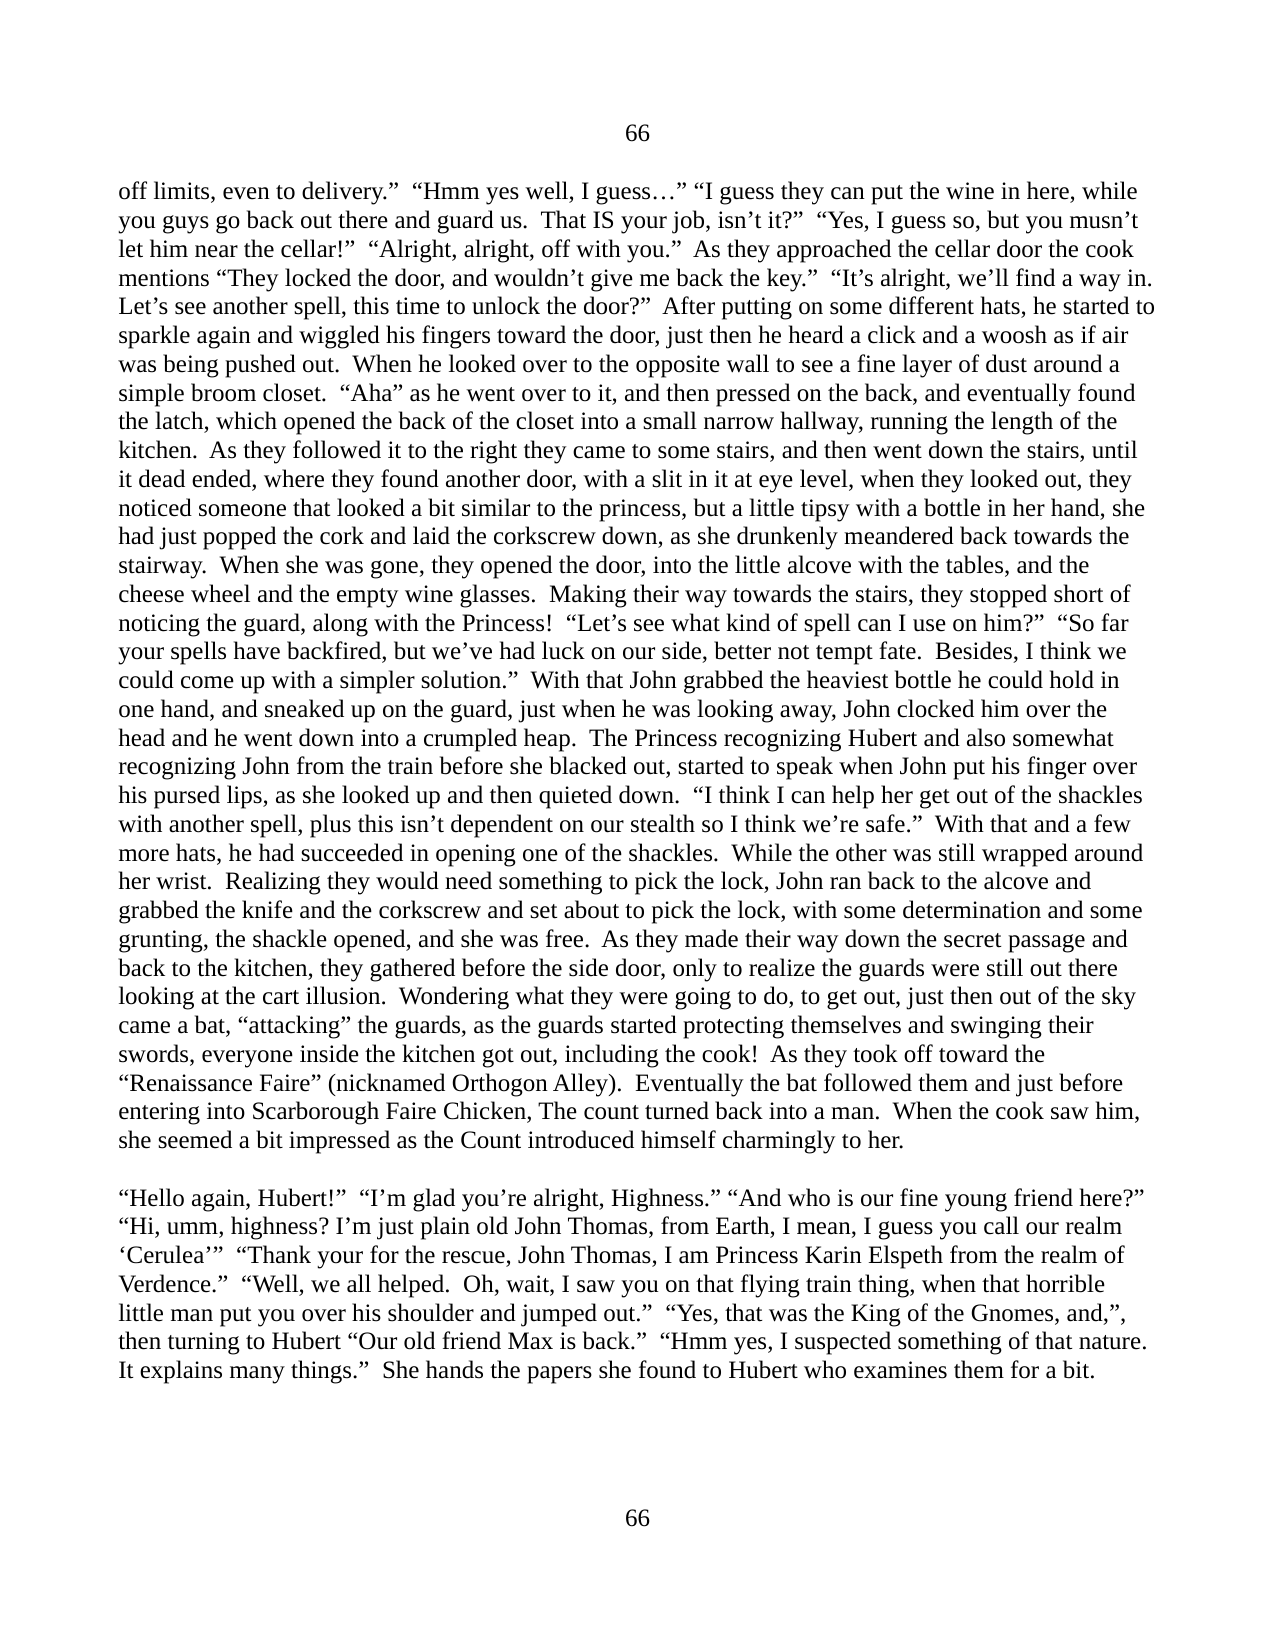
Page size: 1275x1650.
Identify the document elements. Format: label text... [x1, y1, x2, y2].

text off limits, even to delivery.” “Hmm yes well, I guess…” “I guess they can put the wine in here, while you guys go back out there and guard us. That IS your job, isn’t it?” “Yes, I guess so, but you musn’t let him near the cellar!” “Alright, alright, off with you.” As they approached the cellar door the cook mentions “They locked the door, and wouldn’t give me back the key.” “It’s alright, we’ll find a way in. Let’s see another spell, this time to unlock the door?” After putting on some different hats, he started to sparkle again and wiggled his fingers toward the door, just then he heard a click and a woosh as if air was being pushed out. When he looked over to the opposite wall to see a fine layer of dust around a simple broom closet. “Aha” as he went over to it, and then pressed on the back, and eventually found the latch, which opened the back of the closet into a small narrow hallway, running the length of the kitchen. As they followed it to the right they came to some stairs, and then went down the stairs, until it dead ended, where they found another door, with a slit in it at eye level, when they looked out, they noticed someone that looked a bit similar to the princess, but a little tipsy with a bottle in her hand, she had just popped the cork and laid the corkscrew down, as she drunkenly meandered back towards the stairway. When she was gone, they opened the door, into the little alcove with the tables, and the cheese wheel and the empty wine glasses. Making their way towards the stairs, they stopped short of noticing the guard, along with the Princess! “Let’s see what kind of spell can I use on him?” “So far your spells have backfired, but we’ve had luck on our side, better not tempt fate. Besides, I think we could come up with a simpler solution.” With that John grabbed the heaviest bottle he could hold in one hand, and sneaked up on the guard, just when he was looking away, John clocked him over the head and he went down into a crumpled heap. The Princess recognizing Hubert and also somewhat recognizing John from the train before she blacked out, started to speak when John put his finger over his pursed lips, as she looked up and then quieted down. “I think I can help her get out of the shackles with another spell, plus this isn’t dependent on our stealth so I think we’re safe.” With that and a few more hats, he had succeeded in opening one of the shackles. While the other was still wrapped around her wrist. Realizing they would need something to pick the lock, John ran back to the alcove and grabbed the knife and the corkscrew and set about to pick the lock, with some determination and some grunting, the shackle opened, and she was free. As they made their way down the secret passage and back to the kitchen, they gathered before the side door, only to realize the guards were still out there looking at the cart illusion. Wondering what they were going to do, to get out, just then out of the sky came a bat, “attacking” the guards, as the guards started protecting themselves and swinging their swords, everyone inside the kitchen got out, including the cook! As they took off toward the “Renaissance Faire” (nicknamed Orthogon Alley). Eventually the bat followed them and just before entering into Scarborough Faire Chicken, The count turned back into a man. When the cook saw him, she seemed a bit impressed as the Count introduced himself charmingly to her. [118, 176, 1157, 1154]
text “Hello again, Hubert!” “I’m glad you’re alright, Highness.” “And who is our fine young friend here?” “Hi, umm, highness? I’m just plain old John Thomas, from Earth, I mean, I guess you call our realm ‘Cerulea’” “Thank your for the rescue, John Thomas, I am Princess Karin Elspeth from the realm of Verdence.” “Well, we all helped. Oh, wait, I saw you on that flying train thing, when that horrible little man put you over his shoulder and jumped out.” “Yes, that was the King of the Gnomes, and,”, then turning to Hubert “Our old friend Max is back.” “Hmm yes, I suspected something of that nature. It explains many things.” She hands the papers she found to Hubert who examines them for a bit. [118, 1183, 1157, 1384]
